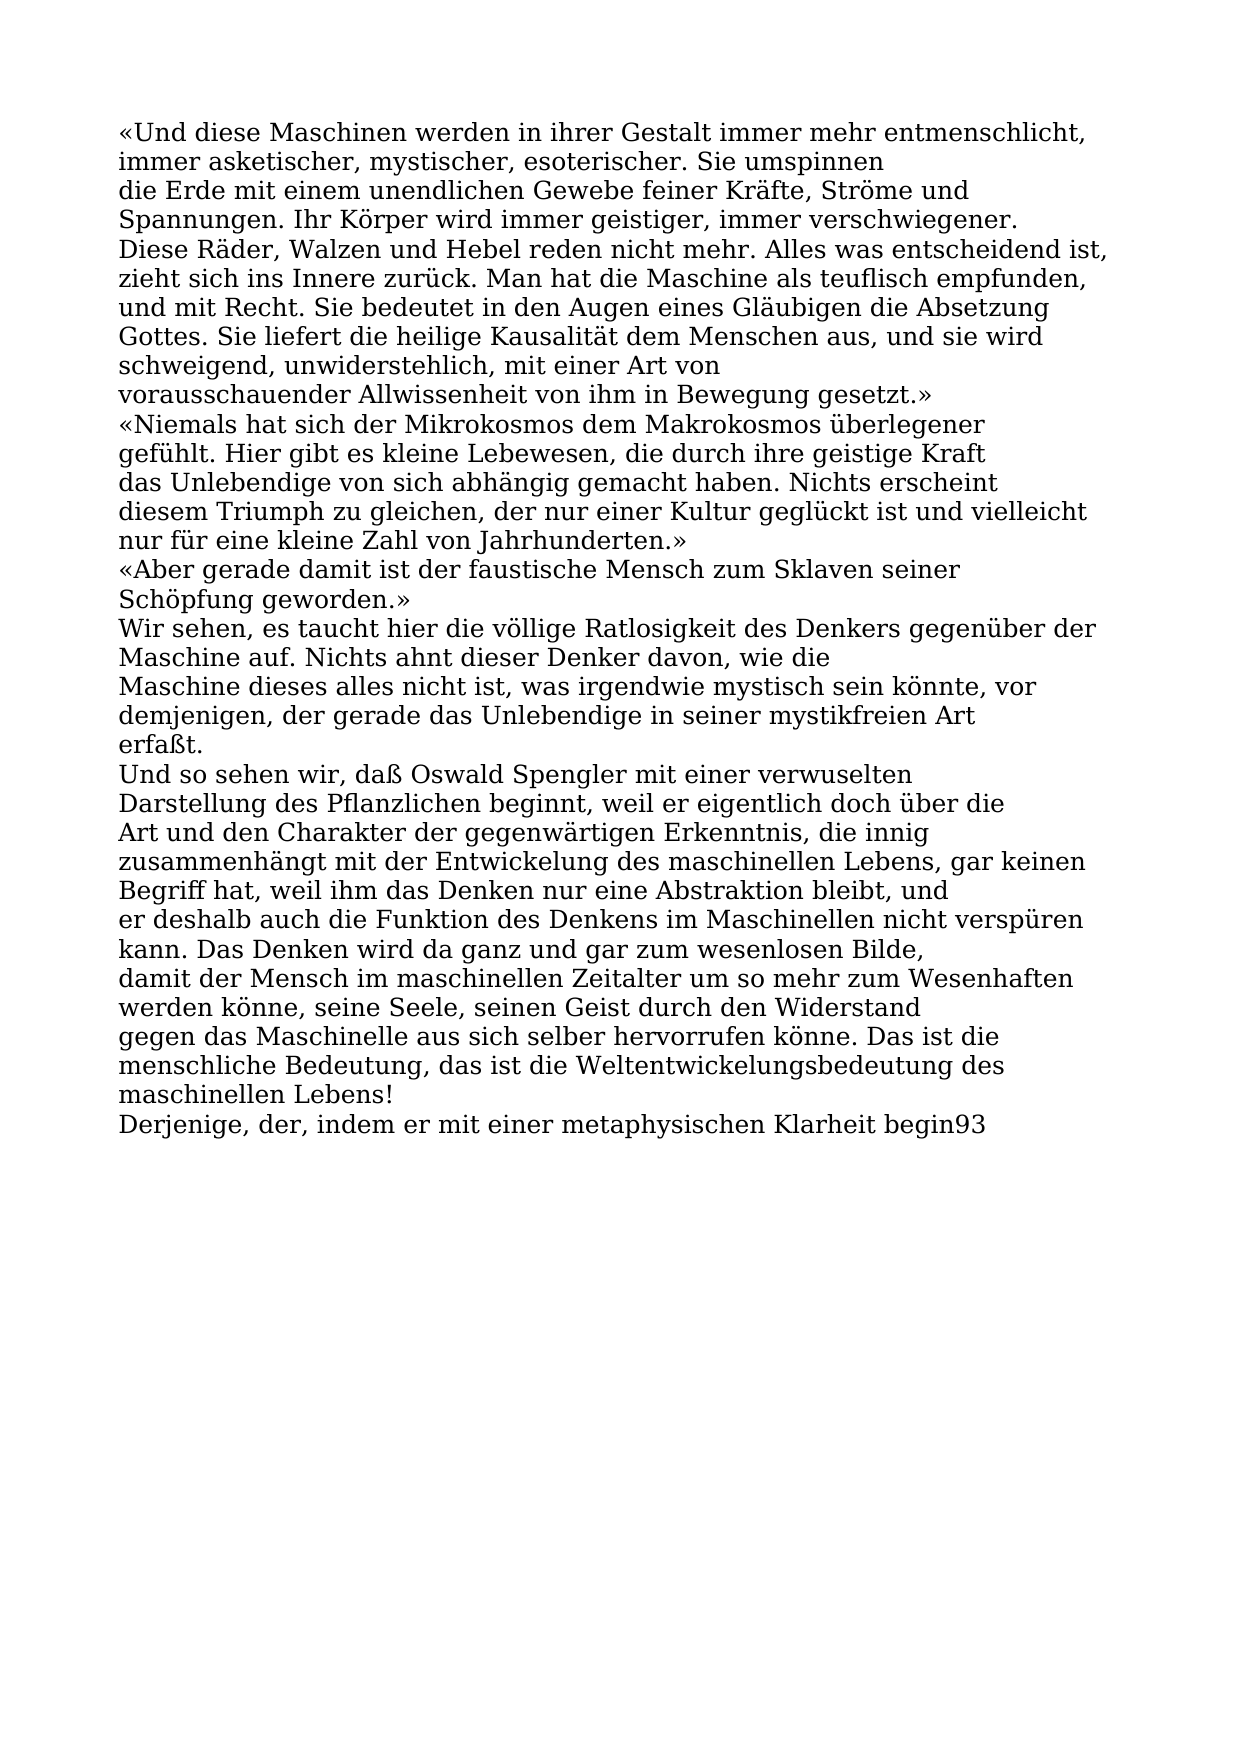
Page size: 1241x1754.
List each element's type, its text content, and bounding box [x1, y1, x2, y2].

text Wir sehen, es taucht hier die völlige Ratlosigkeit des Denkers gegenüber der Maschine auf. Nichts ahnt dieser Denker davon, wie die [118, 614, 1122, 672]
text das Unlebendige von sich abhängig gemacht haben. Nichts erscheint [118, 468, 1122, 497]
text die Erde mit einem unendlichen Gewebe feiner Kräfte, Ströme und [118, 176, 1122, 206]
text «Und diese Maschinen werden in ihrer Gestalt immer mehr entmenschlicht, immer asketischer, mystischer, esoterischer. Sie umspinnen [118, 118, 1122, 176]
text «Niemals hat sich der Mikrokosmos dem Makrokosmos überlegener [118, 410, 1122, 439]
text vorausschauender Allwissenheit von ihm in Bewegung gesetzt.» [118, 381, 1122, 410]
text Spannungen. Ihr Körper wird immer geistiger, immer verschwiegener. [118, 206, 1122, 235]
text erfaßt. [118, 731, 1122, 760]
text diesem Triumph zu gleichen, der nur einer Kultur geglückt ist und vielleicht nur für eine kleine Zahl von Jahrhunderten.» [118, 497, 1122, 556]
text maschinellen Lebens! [118, 1081, 1122, 1110]
text «Aber gerade damit ist der faustische Mensch zum Sklaven seiner [118, 556, 1122, 585]
text menschliche Bedeutung, das ist die Weltentwickelungsbedeutung des [118, 1051, 1122, 1081]
text Und so sehen wir, daß Oswald Spengler mit einer verwuselten [118, 760, 1122, 789]
text Schöpfung geworden.» [118, 585, 1122, 614]
text er deshalb auch die Funktion des Denkens im Maschinellen nicht verspüren kann. Das Denken wird da ganz und gar zum wesenlosen Bilde, [118, 906, 1122, 964]
text demjenigen, der gerade das Unlebendige in seiner mystikfreien Art [118, 701, 1122, 731]
text Derjenige, der, indem er mit einer metaphysischen Klarheit begin93 [118, 1110, 1122, 1139]
text Darstellung des Pflanzlichen beginnt, weil er eigentlich doch über die [118, 789, 1122, 818]
text Art und den Charakter der gegenwärtigen Erkenntnis, die innig zusammenhängt mit der Entwickelung des maschinellen Lebens, gar keinen Begriff hat, weil ihm das Denken nur eine Abstraktion bleibt, und [118, 818, 1122, 906]
text gefühlt. Hier gibt es kleine Lebewesen, die durch ihre geistige Kraft [118, 439, 1122, 468]
text Maschine dieses alles nicht ist, was irgendwie mystisch sein könnte, vor [118, 672, 1122, 701]
text damit der Mensch im maschinellen Zeitalter um so mehr zum Wesenhaften werden könne, seine Seele, seinen Geist durch den Widerstand [118, 964, 1122, 1022]
text Diese Räder, Walzen und Hebel reden nicht mehr. Alles was entscheidend ist, zieht sich ins Innere zurück. Man hat die Maschine als teuflisch empfunden, und mit Recht. Sie bedeutet in den Augen eines Gläubigen die Absetzung Gottes. Sie liefert die heilige Kausalität dem Menschen aus, und sie wird schweigend, unwiderstehlich, mit einer Art von [118, 235, 1122, 381]
text gegen das Maschinelle aus sich selber hervorrufen könne. Das ist die [118, 1022, 1122, 1051]
